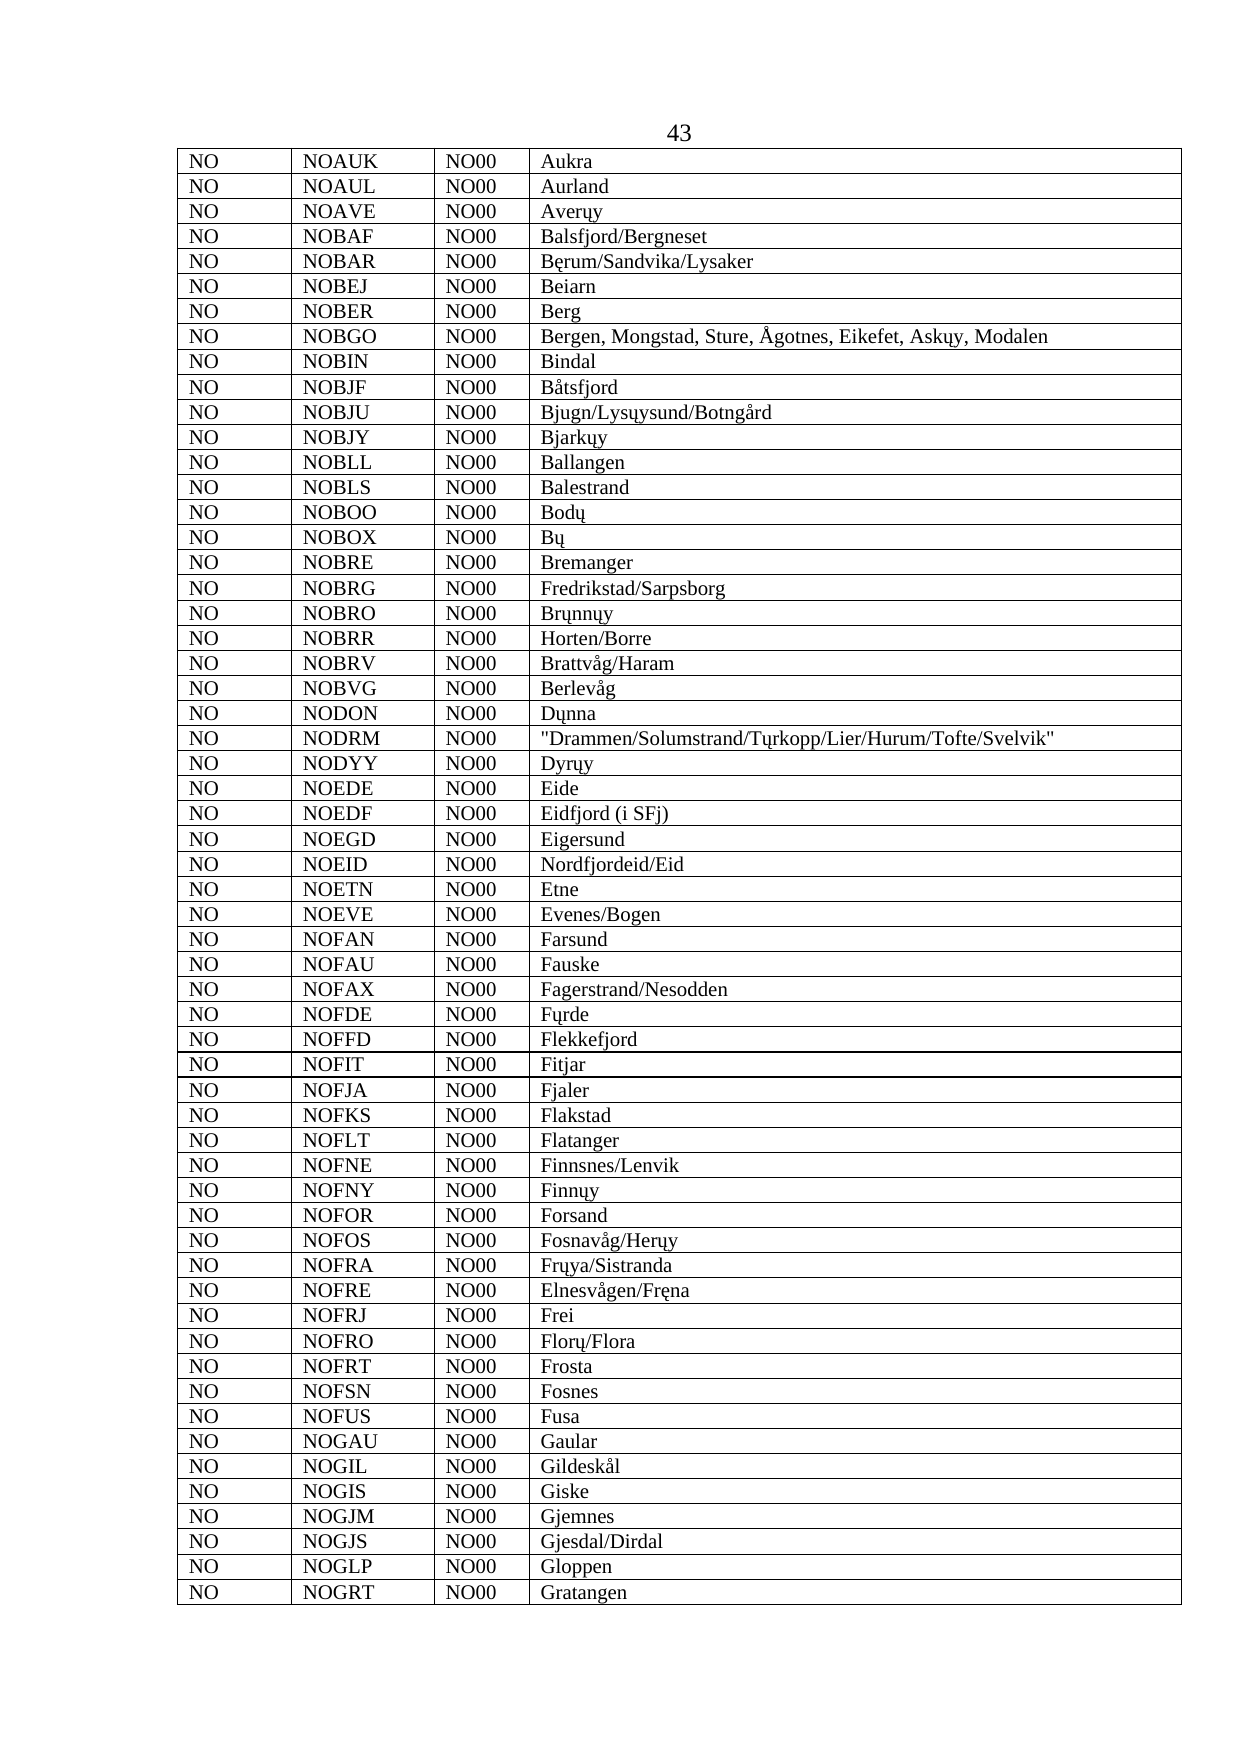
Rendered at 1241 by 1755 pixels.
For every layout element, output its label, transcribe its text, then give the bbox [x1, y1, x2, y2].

table_cell Bindal [530, 350, 1181, 373]
table_cell Båtsfjord [530, 375, 1181, 399]
table_cell NO00 [435, 1278, 529, 1302]
table_cell NO [178, 1504, 291, 1528]
table_cell Averųy [530, 199, 1181, 223]
table_cell Dųnna [530, 701, 1181, 725]
table_cell Bjugn/Lysųysund/Botngård [530, 400, 1181, 424]
table_cell Bergen, Mongstad, Sture, Ågotnes, Eikefet, Askųy, Modalen [530, 324, 1181, 348]
table_cell Flekkefjord [530, 1027, 1181, 1051]
table_cell NO [178, 1329, 291, 1353]
table_cell NO [178, 400, 291, 424]
table_cell NOEID [292, 852, 434, 876]
table_cell NOBRO [292, 601, 434, 624]
table_cell NOFLT [292, 1128, 434, 1152]
table_cell NO [178, 1203, 291, 1227]
table_cell NO00 [435, 1203, 529, 1227]
table_cell NO00 [435, 274, 529, 298]
table_cell NO [178, 852, 291, 876]
table_cell NO [178, 1304, 291, 1327]
table_cell NO00 [435, 450, 529, 474]
table_cell NOBRV [292, 651, 434, 675]
table_cell NO00 [435, 852, 529, 876]
table_cell NO [178, 651, 291, 675]
table_cell NO00 [435, 826, 529, 851]
table_cell Balsfjord/Bergneset [530, 224, 1181, 248]
table_cell NO00 [435, 1379, 529, 1403]
table_cell NOBGO [292, 324, 434, 348]
table_cell "Drammen/Solumstrand/Tųrkopp/Lier/Hurum/Tofte/Svelvik" [530, 726, 1181, 750]
table_cell Ballangen [530, 450, 1181, 474]
table_cell NO00 [435, 1555, 529, 1578]
table_cell Dyrųy [530, 751, 1181, 775]
table_cell NO [178, 149, 291, 173]
table_cell NOBRG [292, 575, 434, 599]
table_cell Aukra [530, 149, 1181, 173]
table_cell Brųnnųy [530, 601, 1181, 624]
table_cell NO00 [435, 550, 529, 574]
table_cell Gloppen [530, 1555, 1181, 1578]
table_cell NO [178, 801, 291, 825]
table_cell NO [178, 375, 291, 399]
table_cell NO [178, 550, 291, 574]
table_cell NOFRO [292, 1329, 434, 1353]
table_cell Eidfjord (i SFj) [530, 801, 1181, 825]
table_cell Gratangen [530, 1580, 1181, 1604]
table_cell NO00 [435, 676, 529, 700]
table_cell NOEGD [292, 826, 434, 851]
table_cell Elnesvågen/Fręna [530, 1278, 1181, 1302]
table_cell NOBRE [292, 550, 434, 574]
table_cell NO [178, 1479, 291, 1503]
table_cell Finnųy [530, 1178, 1181, 1202]
table_cell NOBAF [292, 224, 434, 248]
table_cell NO [178, 776, 291, 800]
table_cell Fusa [530, 1404, 1181, 1428]
table_cell NODON [292, 701, 434, 725]
table_cell NOGJS [292, 1529, 434, 1553]
table_cell NO00 [435, 475, 529, 499]
table_cell NO00 [435, 1253, 529, 1277]
table_cell Forsand [530, 1203, 1181, 1227]
table_cell NO00 [435, 776, 529, 800]
table_cell Evenes/Bogen [530, 902, 1181, 926]
table_cell NOFFD [292, 1027, 434, 1051]
table_cell NO00 [435, 701, 529, 725]
table_cell NOBER [292, 299, 434, 323]
table_cell NO [178, 626, 291, 650]
table_cell Berlevåg [530, 676, 1181, 700]
table_cell NO00 [435, 1529, 529, 1553]
table_cell NOFSN [292, 1379, 434, 1403]
table_cell Gildeskål [530, 1454, 1181, 1478]
table_cell NO00 [435, 751, 529, 775]
table_cell NO [178, 575, 291, 599]
table_cell NOBLL [292, 450, 434, 474]
table_cell NO [178, 676, 291, 700]
table_cell NO [178, 1454, 291, 1478]
table_cell NO [178, 224, 291, 248]
table_cell NO [178, 1429, 291, 1453]
table_cell NO [178, 1178, 291, 1202]
table_cell NO00 [435, 425, 529, 449]
table_cell NO [178, 324, 291, 348]
table_cell NOBOX [292, 525, 434, 549]
table_cell Eigersund [530, 826, 1181, 851]
table_cell NOBRR [292, 626, 434, 650]
table_cell NO00 [435, 350, 529, 373]
table_cell NO [178, 1580, 291, 1604]
table_cell Frosta [530, 1354, 1181, 1378]
table_cell NO [178, 525, 291, 549]
table_cell Fųrde [530, 1002, 1181, 1026]
table_cell NODRM [292, 726, 434, 750]
table_cell NO00 [435, 500, 529, 524]
table_cell NO00 [435, 651, 529, 675]
table_cell Florų/Flora [530, 1329, 1181, 1353]
table_cell NO00 [435, 1053, 529, 1076]
table_cell NO00 [435, 1153, 529, 1177]
table_cell NOGJM [292, 1504, 434, 1528]
table_cell NO00 [435, 626, 529, 650]
table_cell NO [178, 1128, 291, 1152]
table_cell NO [178, 826, 291, 851]
table_cell NO [178, 1078, 291, 1102]
table_cell Flakstad [530, 1103, 1181, 1127]
table_cell Gjesdal/Dirdal [530, 1529, 1181, 1553]
table_cell NOEDF [292, 801, 434, 825]
table_cell NO00 [435, 1354, 529, 1378]
table_cell Fitjar [530, 1053, 1181, 1076]
table_cell Beiarn [530, 274, 1181, 298]
table_cell NOFAN [292, 927, 434, 951]
table_cell NOFRA [292, 1253, 434, 1277]
table_cell NO [178, 475, 291, 499]
table_cell NOFUS [292, 1404, 434, 1428]
table_cell NOFRE [292, 1278, 434, 1302]
table_cell NO [178, 274, 291, 298]
table_cell NO [178, 1027, 291, 1051]
table_cell NO00 [435, 877, 529, 901]
table_cell Horten/Borre [530, 626, 1181, 650]
table_cell NO [178, 450, 291, 474]
table_cell Bjarkųy [530, 425, 1181, 449]
table_cell Bremanger [530, 550, 1181, 574]
table_cell NO00 [435, 400, 529, 424]
table_cell NO00 [435, 1404, 529, 1428]
table_cell Fredrikstad/Sarpsborg [530, 575, 1181, 599]
table_cell Gjemnes [530, 1504, 1181, 1528]
table_cell NOGRT [292, 1580, 434, 1604]
table_cell NOFDE [292, 1002, 434, 1026]
table_cell NOAUK [292, 149, 434, 173]
table_cell NOBAR [292, 249, 434, 273]
table_cell NO [178, 1053, 291, 1076]
table_cell NO00 [435, 902, 529, 926]
table_cell NO00 [435, 1454, 529, 1478]
table_cell NO [178, 425, 291, 449]
table_cell NO00 [435, 324, 529, 348]
table_cell NO [178, 1555, 291, 1578]
table_cell NOFNY [292, 1178, 434, 1202]
table_cell NO [178, 1228, 291, 1252]
table_cell NOGAU [292, 1429, 434, 1453]
table_cell NO00 [435, 977, 529, 1001]
table_cell NO00 [435, 1178, 529, 1202]
table_cell Gaular [530, 1429, 1181, 1453]
table_cell Farsund [530, 927, 1181, 951]
table_cell NO [178, 199, 291, 223]
table_cell Eide [530, 776, 1181, 800]
table_cell NOFOS [292, 1228, 434, 1252]
table_cell NOAVE [292, 199, 434, 223]
table_cell NO00 [435, 1429, 529, 1453]
table_cell NO [178, 249, 291, 273]
table_cell NO [178, 977, 291, 1001]
table_cell NO00 [435, 224, 529, 248]
table_cell Balestrand [530, 475, 1181, 499]
table_cell NO00 [435, 1027, 529, 1051]
table_cell Fosnavåg/Herųy [530, 1228, 1181, 1252]
table_cell Berg [530, 299, 1181, 323]
table_cell NO00 [435, 149, 529, 173]
table_cell NO [178, 751, 291, 775]
table_cell Etne [530, 877, 1181, 901]
table_cell NO [178, 1404, 291, 1428]
table_cell NO00 [435, 199, 529, 223]
table_cell NO [178, 927, 291, 951]
table_cell NO00 [435, 1228, 529, 1252]
table_cell NO00 [435, 1304, 529, 1327]
table_cell NO00 [435, 174, 529, 198]
table_cell NOGLP [292, 1555, 434, 1578]
table_cell Fagerstrand/Nesodden [530, 977, 1181, 1001]
table_cell NOBOO [292, 500, 434, 524]
table_cell Frųya/Sistranda [530, 1253, 1181, 1277]
table_cell Fauske [530, 952, 1181, 976]
table_cell NOBJF [292, 375, 434, 399]
table_cell NOBJU [292, 400, 434, 424]
table_cell NOBVG [292, 676, 434, 700]
table_cell NOAUL [292, 174, 434, 198]
table_cell NOFAU [292, 952, 434, 976]
table_cell Bodų [530, 500, 1181, 524]
table_cell NO [178, 601, 291, 624]
table_cell NO [178, 877, 291, 901]
table_cell NO [178, 174, 291, 198]
table_cell NOFIT [292, 1053, 434, 1076]
table_cell NOETN [292, 877, 434, 901]
table_cell NO00 [435, 1002, 529, 1026]
table_cell NOEDE [292, 776, 434, 800]
table_cell NOGIL [292, 1454, 434, 1478]
table_cell NO [178, 1379, 291, 1403]
table_cell NO00 [435, 249, 529, 273]
table_cell Nordfjordeid/Eid [530, 852, 1181, 876]
table_cell Finnsnes/Lenvik [530, 1153, 1181, 1177]
table_cell Fjaler [530, 1078, 1181, 1102]
table_cell NO [178, 299, 291, 323]
table_cell NO00 [435, 525, 529, 549]
table_cell NOFKS [292, 1103, 434, 1127]
table_cell NO [178, 701, 291, 725]
table_cell NO [178, 726, 291, 750]
table_cell NOBLS [292, 475, 434, 499]
table_cell NOFNE [292, 1153, 434, 1177]
table_cell NO00 [435, 1078, 529, 1102]
table_cell NO00 [435, 1329, 529, 1353]
table_cell NO [178, 1278, 291, 1302]
table_cell NO [178, 1253, 291, 1277]
table_cell Frei [530, 1304, 1181, 1327]
table_cell NOFJA [292, 1078, 434, 1102]
table_cell NOFAX [292, 977, 434, 1001]
table_cell NO00 [435, 575, 529, 599]
table_cell NO00 [435, 927, 529, 951]
table_cell NOEVE [292, 902, 434, 926]
table_cell Bęrum/Sandvika/Lysaker [530, 249, 1181, 273]
table_cell Giske [530, 1479, 1181, 1503]
table_cell Flatanger [530, 1128, 1181, 1152]
table_cell NO00 [435, 952, 529, 976]
table_cell NOFOR [292, 1203, 434, 1227]
table_cell Brattvåg/Haram [530, 651, 1181, 675]
table_cell NO [178, 1103, 291, 1127]
table_cell NO00 [435, 1479, 529, 1503]
table_cell NO00 [435, 601, 529, 624]
table_cell NOFRT [292, 1354, 434, 1378]
table_cell Fosnes [530, 1379, 1181, 1403]
table_cell NO00 [435, 375, 529, 399]
table_cell NOFRJ [292, 1304, 434, 1327]
table_cell NO [178, 1153, 291, 1177]
table_cell NO [178, 350, 291, 373]
table_cell NO00 [435, 1504, 529, 1528]
table_cell NO [178, 1002, 291, 1026]
table_cell NO00 [435, 801, 529, 825]
table_cell NO00 [435, 1580, 529, 1604]
table_cell NO [178, 1529, 291, 1553]
table_cell NO00 [435, 1103, 529, 1127]
table_cell NO00 [435, 299, 529, 323]
table_cell Aurland [530, 174, 1181, 198]
table_cell NOGIS [292, 1479, 434, 1503]
table_cell NO [178, 500, 291, 524]
table_cell NOBJY [292, 425, 434, 449]
table_cell NOBIN [292, 350, 434, 373]
table_cell NO00 [435, 726, 529, 750]
table_cell NODYY [292, 751, 434, 775]
table_cell NO [178, 952, 291, 976]
table_cell NO [178, 1354, 291, 1378]
table_cell Bų [530, 525, 1181, 549]
table_cell NOBEJ [292, 274, 434, 298]
table_cell NO00 [435, 1128, 529, 1152]
table_cell NO [178, 902, 291, 926]
